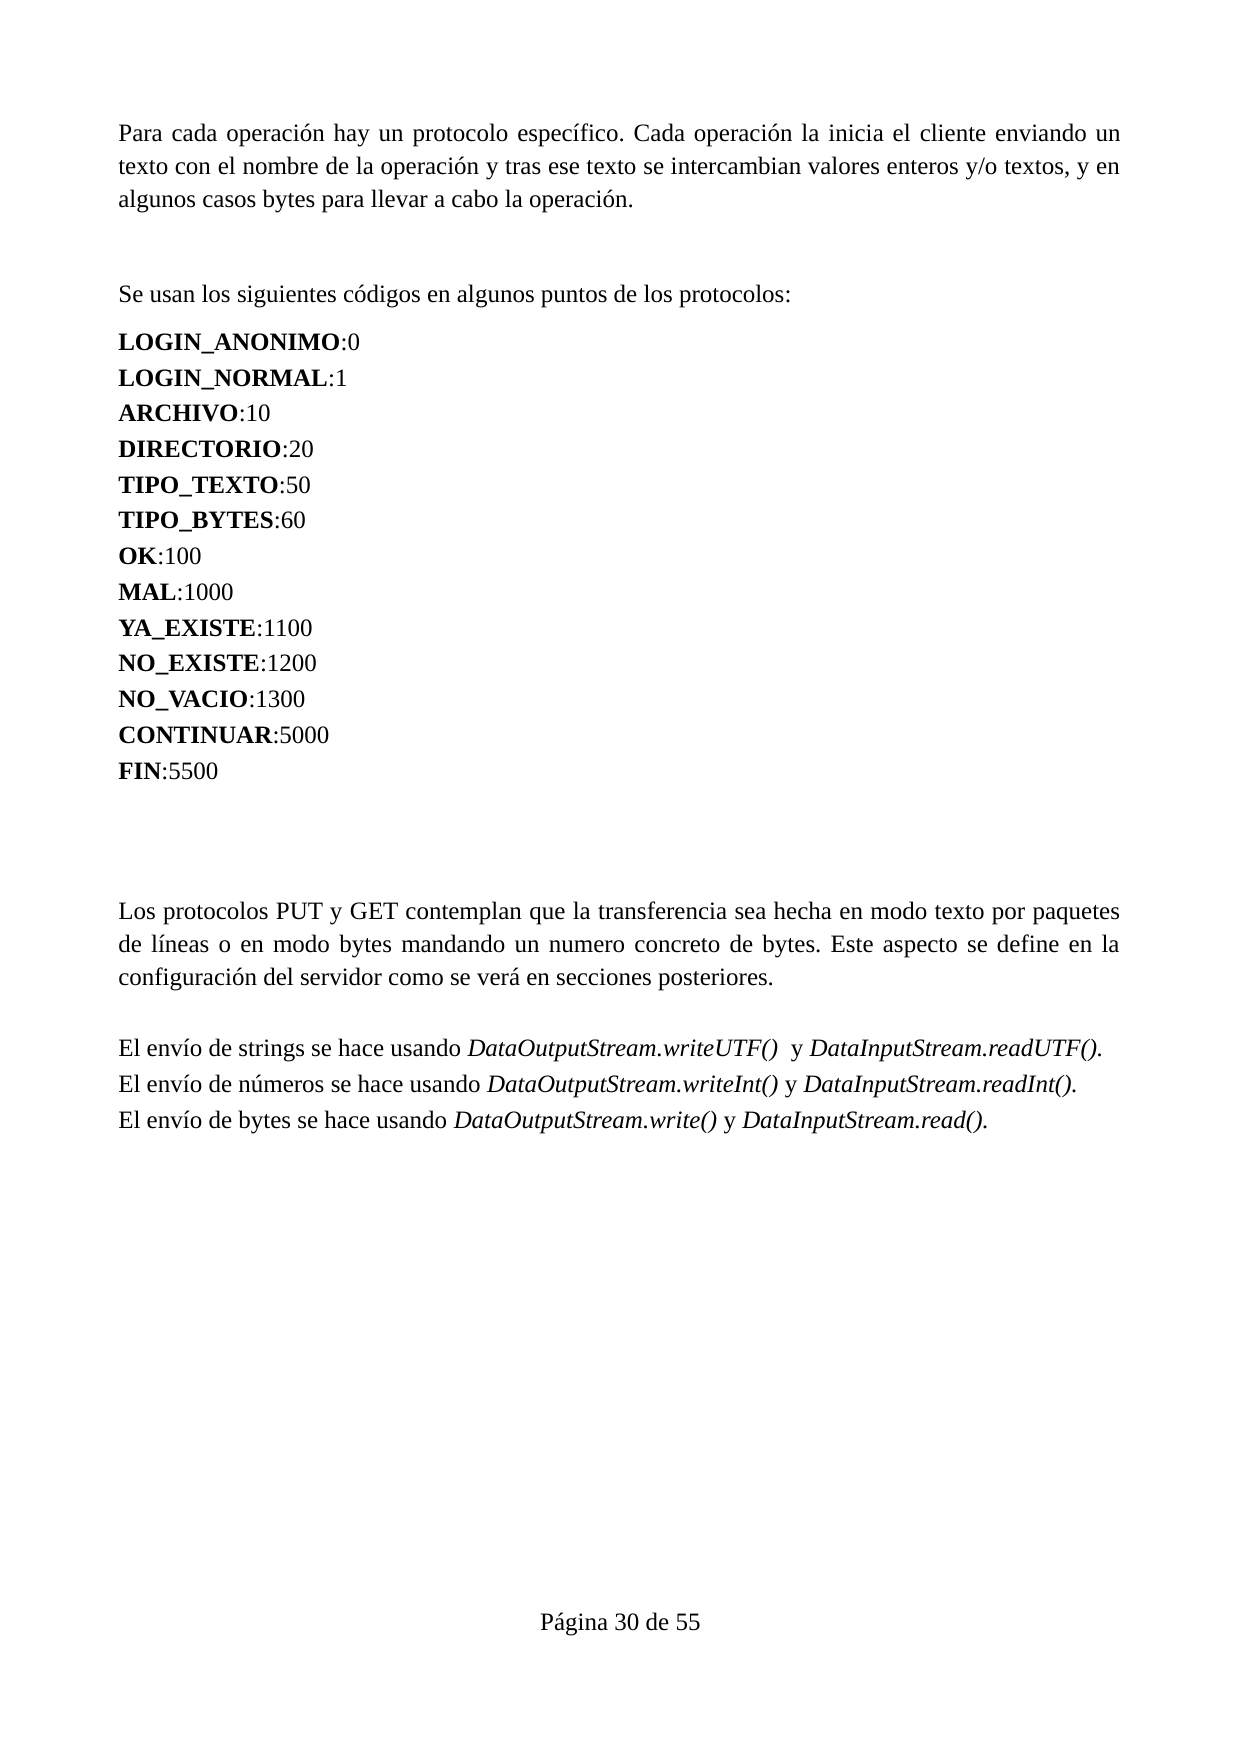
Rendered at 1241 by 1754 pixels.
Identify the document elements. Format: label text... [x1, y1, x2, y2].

text TIPO_BYTES:60 [118, 506, 1122, 534]
text Los protocolos PUT y GET contemplan que la transferencia sea hecha en modo texto por paquetes de líneas o en modo bytes mandando un numero concreto de bytes. Este aspecto se define en la configuración del servidor como se verá en secciones posteriores. [118, 896, 1122, 991]
text El envío de bytes se hace usando DataOutputStream.write() y DataInputStream.read(). [118, 1105, 1122, 1134]
text YA_EXISTE:1100 [118, 613, 1122, 642]
text Se usan los siguientes códigos en algunos puntos de los protocolos: [118, 279, 1122, 308]
text OK:100 [118, 541, 1122, 570]
text TIPO_TEXTO:50 [118, 470, 1122, 499]
text MAL:1000 [118, 577, 1122, 606]
text NO_VACIO:1300 [118, 684, 1122, 713]
text NO_EXISTE:1200 [118, 648, 1122, 677]
text LOGIN_NORMAL:1 [118, 363, 1122, 391]
text CONTINUAR:5000 [118, 720, 1122, 749]
text FIN:5500 [118, 756, 1122, 817]
text El envío de strings se hace usando DataOutputStream.writeUTF() y DataInputStream.readUTF(). [118, 1033, 1122, 1062]
text ARCHIVO:10 [118, 398, 1122, 427]
text LOGIN_ANONIMO:0 [118, 327, 1122, 356]
text El envío de números se hace usando DataOutputStream.writeInt() y DataInputStream.readInt(). [118, 1069, 1122, 1098]
text Para cada operación hay un protocolo específico. Cada operación la inicia el cliente enviando un texto con el nombre de la operación y tras ese texto se intercambian valores enteros y/o textos, y en algunos casos bytes para llevar a cabo la operación. [118, 118, 1122, 213]
text DIRECTORIO:20 [118, 434, 1122, 463]
